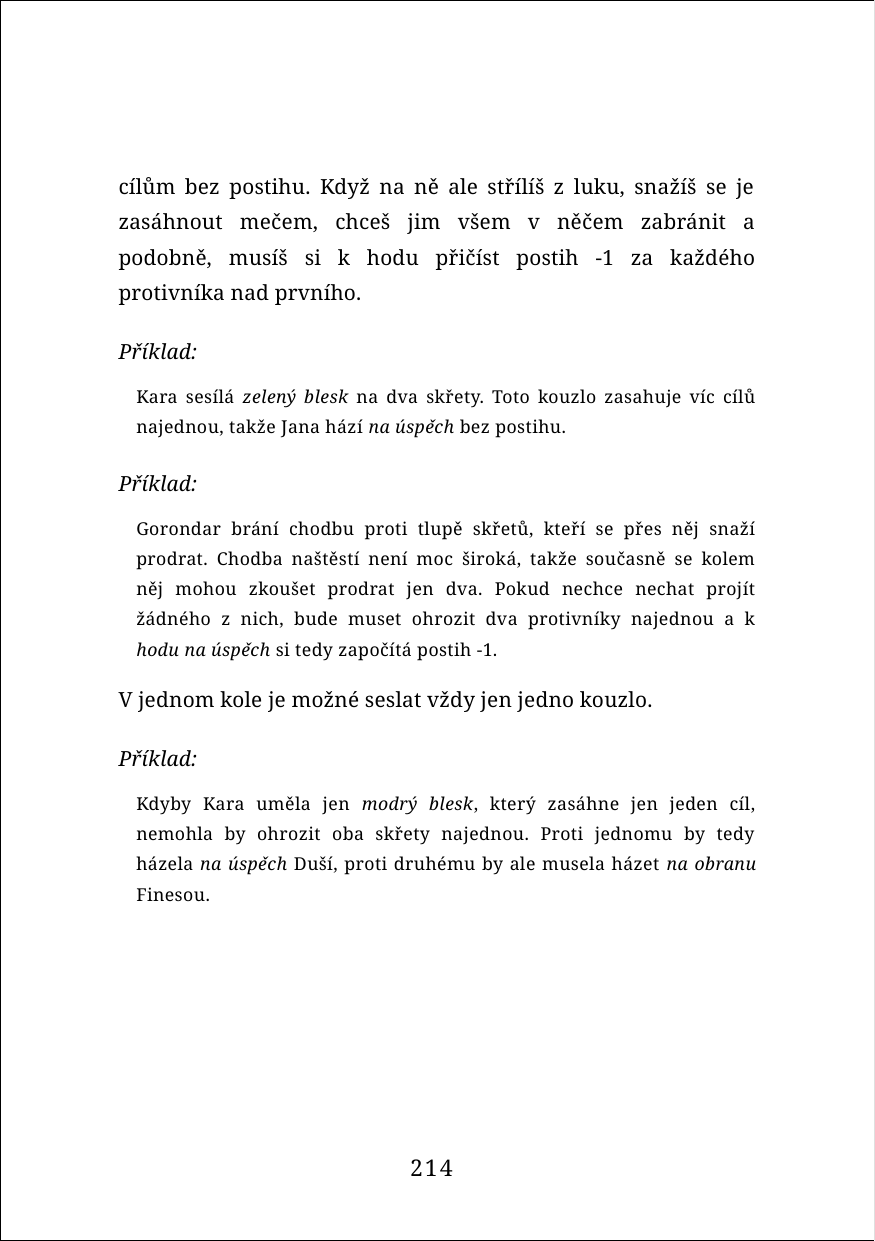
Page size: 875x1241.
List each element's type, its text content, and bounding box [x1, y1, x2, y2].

text V jednom kole je možné seslat vždy jen jedno kouzlo. [118, 685, 756, 713]
text Gorondar brání chodbu proti tlupě skřetů, kteří se přes něj snaží prodrat. Chodba naštěstí není moc široká, takže současně se kolem něj mohou zkoušet prodrat jen dva. Pokud nechce nechat projít žádného z nich, bude muset ohrozit dva protivníky najednou a k hodu na úspěch si tedy započítá postih -1. [136, 516, 756, 661]
text Příklad: [118, 744, 756, 772]
text Příklad: [118, 469, 756, 497]
text cílům bez postihu. Když na ně ale střílíš z luku, snažíš se je zasáhnout mečem, chceš jim všem v něčem zabránit a podobně, musíš si k hodu přičíst postih -1 za každého protivníka nad prvního. [118, 172, 756, 307]
text Kdyby Kara uměla jen modrý blesk, který zasáhne jen jeden cíl, nemohla by ohrozit oba skřety najednou. Proti jednomu by tedy házela na úspěch Duší, proti druhému by ale musela házet na obranu Finesou. [136, 791, 756, 906]
text Příklad: [118, 337, 756, 366]
text Kara sesílá zelený blesk na dva skřety. Toto kouzlo zasahuje víc cílů najednou, takže Jana hází na úspěch bez postihu. [136, 385, 756, 439]
